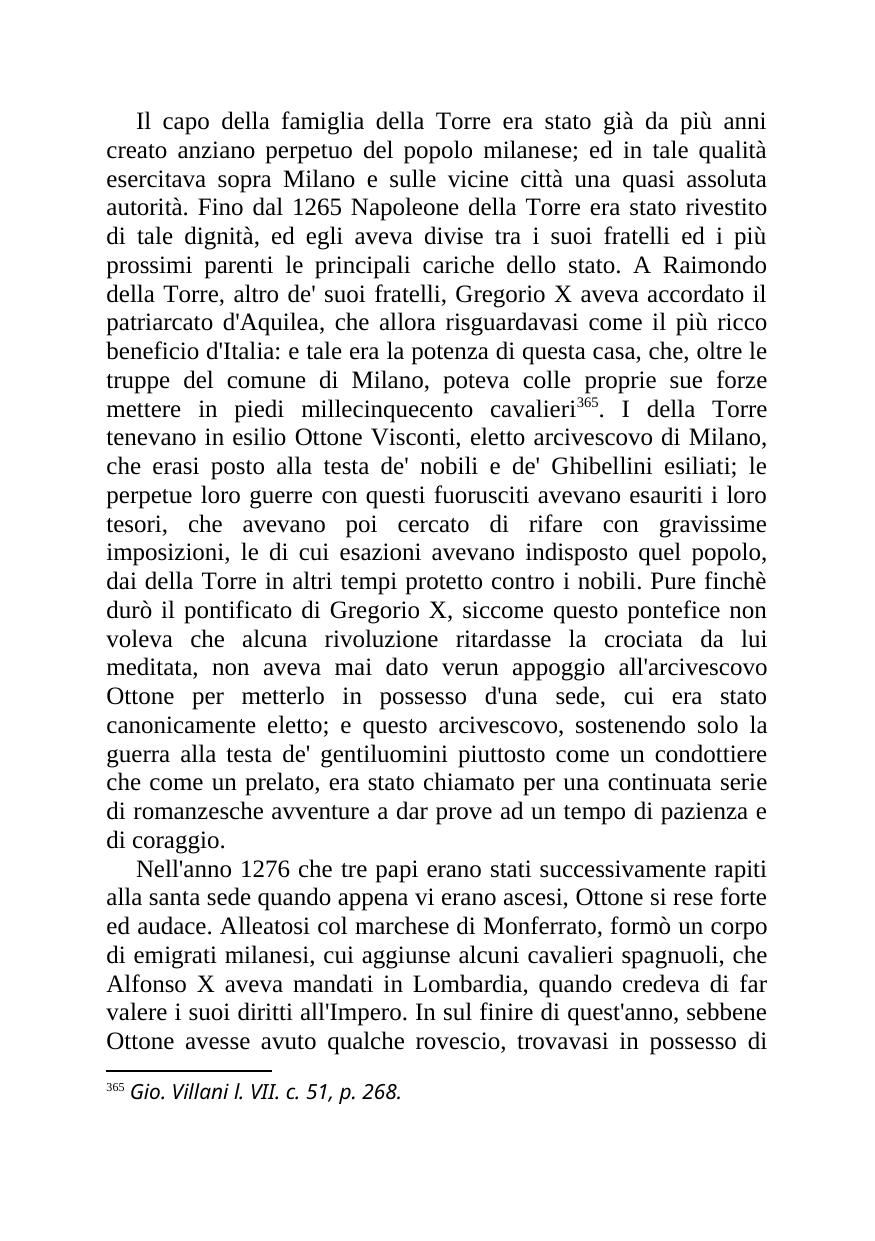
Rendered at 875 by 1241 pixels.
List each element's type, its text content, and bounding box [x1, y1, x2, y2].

text Nell'anno 1276 che tre papi erano stati successivamente rapiti alla santa sede quando appena vi erano ascesi, Ottone si rese forte ed audace. Alleatosi col marchese di Monferrato, formò un corpo di emigrati milanesi, cui aggiunse alcuni cavalieri spagnuoli, che Alfonso X aveva mandati in Lombardia, quando credeva di far valere i suoi diritti all'Impero. In sul finire di quest'anno, sebbene Ottone avesse avuto qualche rovescio, trovavasi in possesso di [106, 854, 768, 1055]
text Il capo della famiglia della Torre era stato già da più anni creato anziano perpetuo del popolo milanese; ed in tale qualità esercitava sopra Milano e sulle vicine città una quasi assoluta autorità. Fino dal 1265 Napoleone della Torre era stato rivestito di tale dignità, ed egli aveva divise tra i suoi fratelli ed i più prossimi parenti le principali cariche dello stato. A Raimondo della Torre, altro de' suoi fratelli, Gregorio X aveva accordato il patriarcato d'Aquilea, che allora risguardavasi come il più ricco beneficio d'Italia: e tale era la potenza di questa casa, che, oltre le truppe del comune di Milano, poteva colle proprie sue forze mettere in piedi millecinquecento cavalieri. I della Torre tenevano in esilio Ottone Visconti, eletto arcivescovo di Milano, che erasi posto alla testa de' nobili e de' Ghibellini esiliati; le perpetue loro guerre con questi fuorusciti avevano esauriti i loro tesori, che avevano poi cercato di rifare con gravissime imposizioni, le di cui esazioni avevano indisposto quel popolo, dai della Torre in altri tempi protetto contro i nobili. Pure finchè durò il pontificato di Gregorio X, siccome questo pontefice non voleva che alcuna rivoluzione ritardasse la crociata da lui meditata, non aveva mai dato verun appoggio all'arcivescovo Ottone per metterlo in possesso d'una sede, cui era stato canonicamente eletto; e questo arcivescovo, sostenendo solo la guerra alla testa de' gentiluomini piuttosto come un condottiere che come un prelato, era stato chiamato per una continuata serie di romanzesche avventure a dar prove ad un tempo di pazienza e di coraggio. [106, 106, 768, 854]
text Gio. Villani l. VII. c. 51, p. 268. [106, 1077, 768, 1105]
